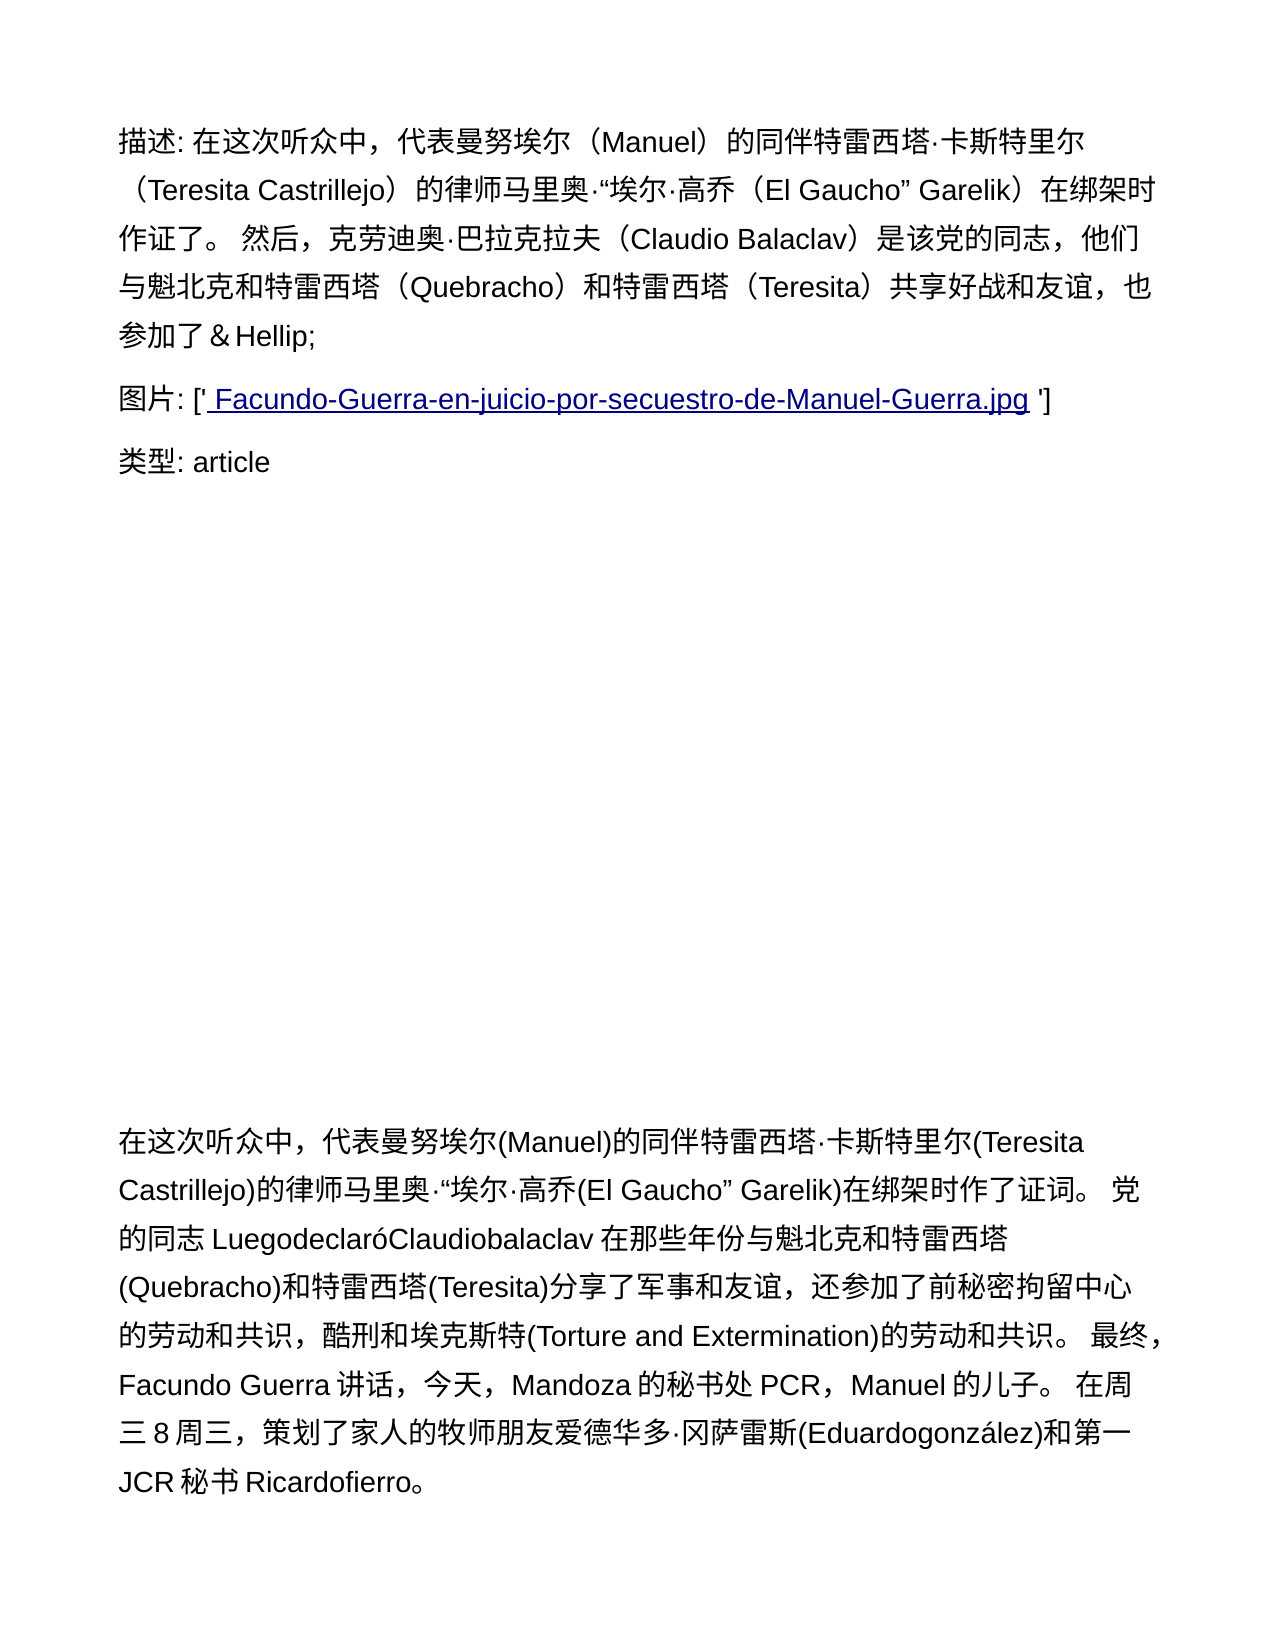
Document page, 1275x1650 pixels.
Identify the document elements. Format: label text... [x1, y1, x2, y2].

text 类型: article [118, 438, 1157, 481]
text 在这次听众中，代表曼努埃尔(Manuel)的同伴特雷西塔·卡斯特里尔(Teresita Castrillejo)的律师马里奥·“埃尔·高乔(El Gaucho” Garelik)在绑架时作了证词。 党的同志LuegodeclaróClaudiobalaclav在那些年份与魁北克和特雷西塔(Quebracho)和特雷西塔(Teresita)分享了军事和友谊，还参加了前秘密拘留中心的劳动和共识，酷刑和埃克斯特(Torture and Extermination)的劳动和共识。 最终，Facundo Guerra讲话，今天，Mandoza的秘书处PCR，Manuel的儿子。 在周三8周三，策划了家人的牧师朋友爱德华多·冈萨雷斯(Eduardogonzález)和第一JCR秘书Ricardofierro。 [118, 502, 1157, 1500]
text 图片: [' Facundo-Guerra-en-juicio-por-secuestro-de-Manuel-Guerra.jpg '] [118, 375, 1157, 418]
text 描述: 在这次听众中，代表曼努埃尔（Manuel）的同伴特雷西塔·卡斯特里尔（Teresita Castrillejo）的律师马里奥·“埃尔·高乔（El Gaucho” Garelik）在绑架时作证了。 然后，克劳迪奥·巴拉克拉夫（Claudio Balaclav）是该党的同志，他们与魁北克和特雷西塔（Quebracho）和特雷西塔（Teresita）共享好战和友谊，也参加了＆Hellip; [118, 118, 1157, 354]
